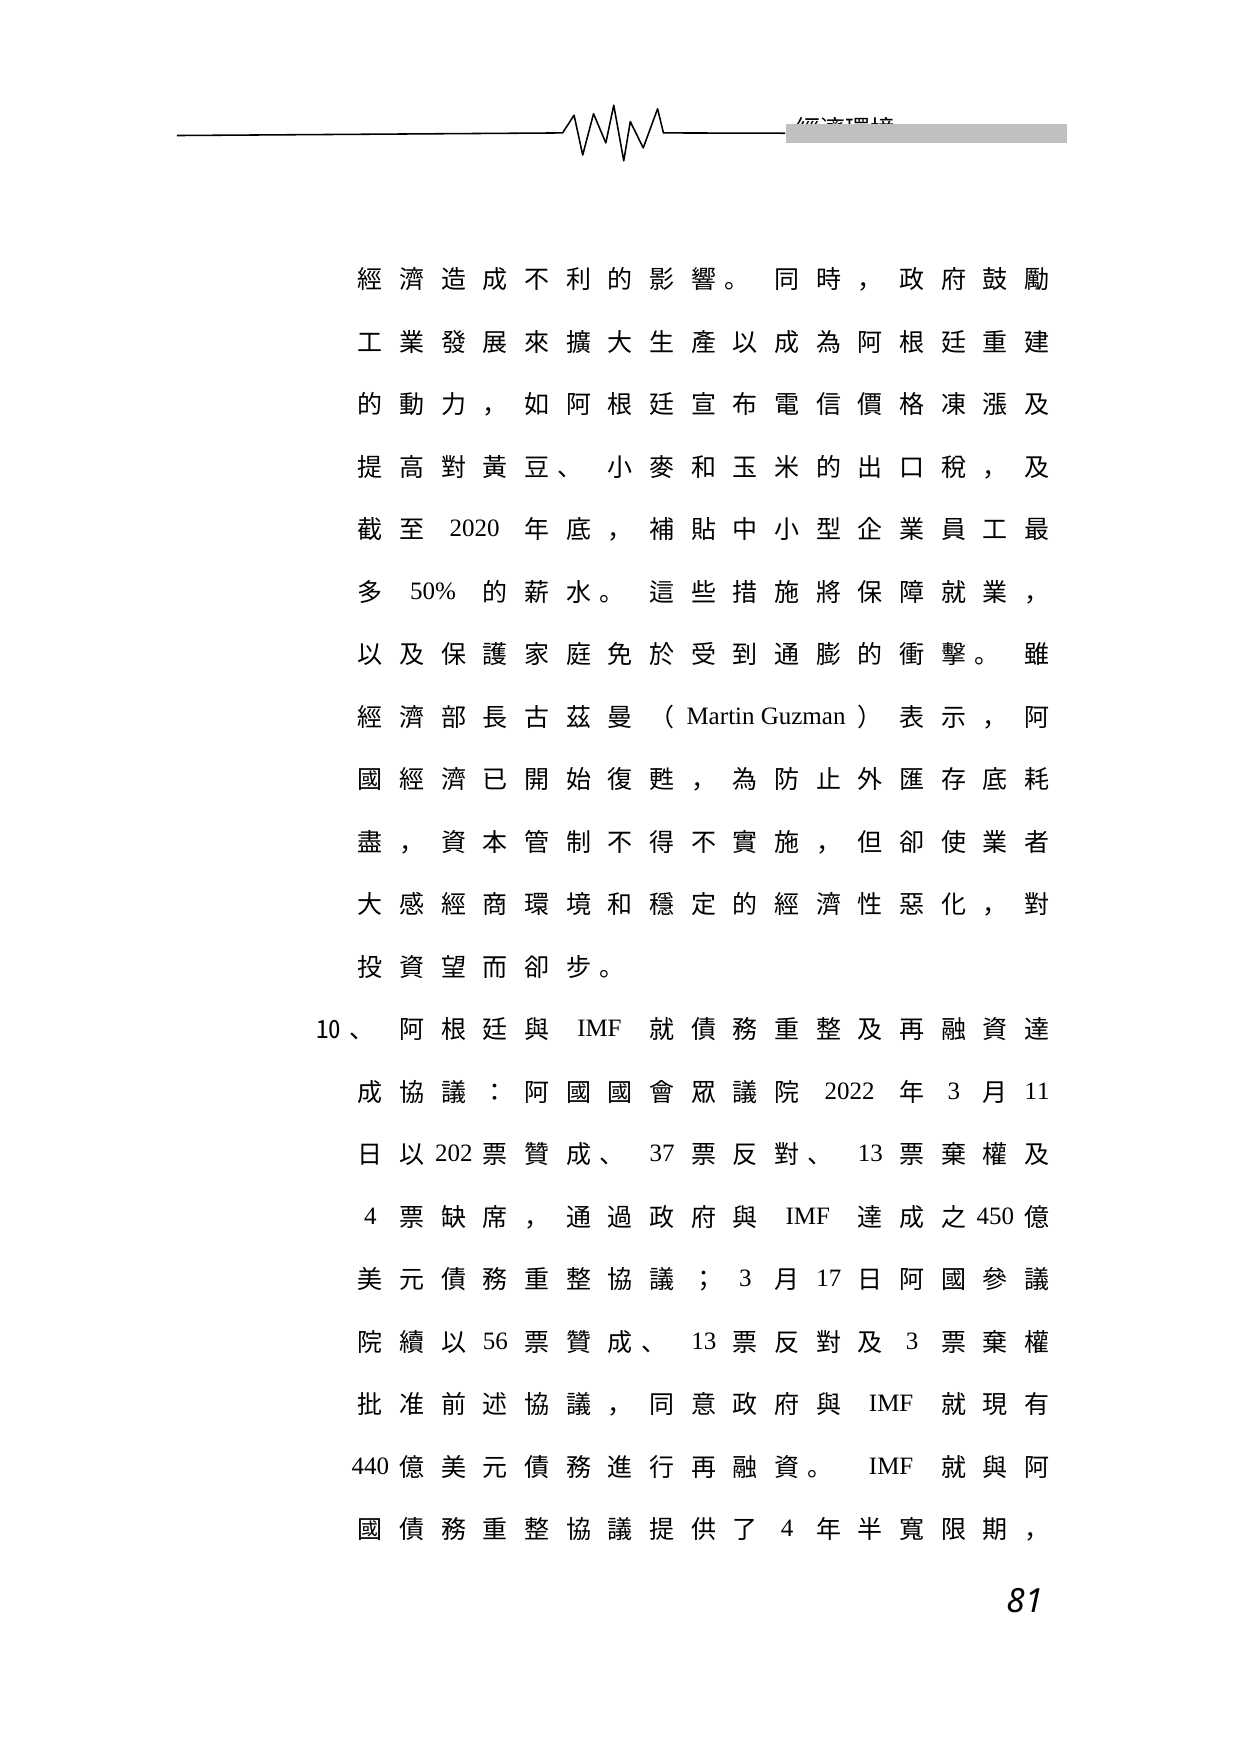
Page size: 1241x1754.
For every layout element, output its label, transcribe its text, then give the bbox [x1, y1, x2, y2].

text 10、阿根廷與IMF就債務重整及再融資達成協議：阿國國會眾議院2022年3月11日以202票贊成、37票反對、13票棄權及4票缺席，通過政府與IMF達成之450億美元債務重整協議；3月17日阿國參議院續以56票贊成、13票反對及3票棄權批准前述協議，同意政府與IMF就現有440億美元債務進行再融資。IMF就與阿國債務重整協議提供了4年半寬限期， [281, 986, 1058, 1549]
text 經濟造成不利的影響。同時，政府鼓勵工業發展來擴大生產以成為阿根廷重建的動力，如阿根廷宣布電信價格凍漲及提高對黃豆、小麥和玉米的出口稅，及截至2020年底，補貼中小型企業員工最多50%的薪水。這些措施將保障就業，以及保護家庭免於受到通膨的衝擊。雖經濟部長古茲曼（Martin Guzman）表示，阿國經濟已開始復甦，為防止外匯存底耗盡，資本管制不得不實施，但卻使業者大感經商環境和穩定的經濟性惡化，對投資望而卻步。 [281, 236, 1058, 986]
